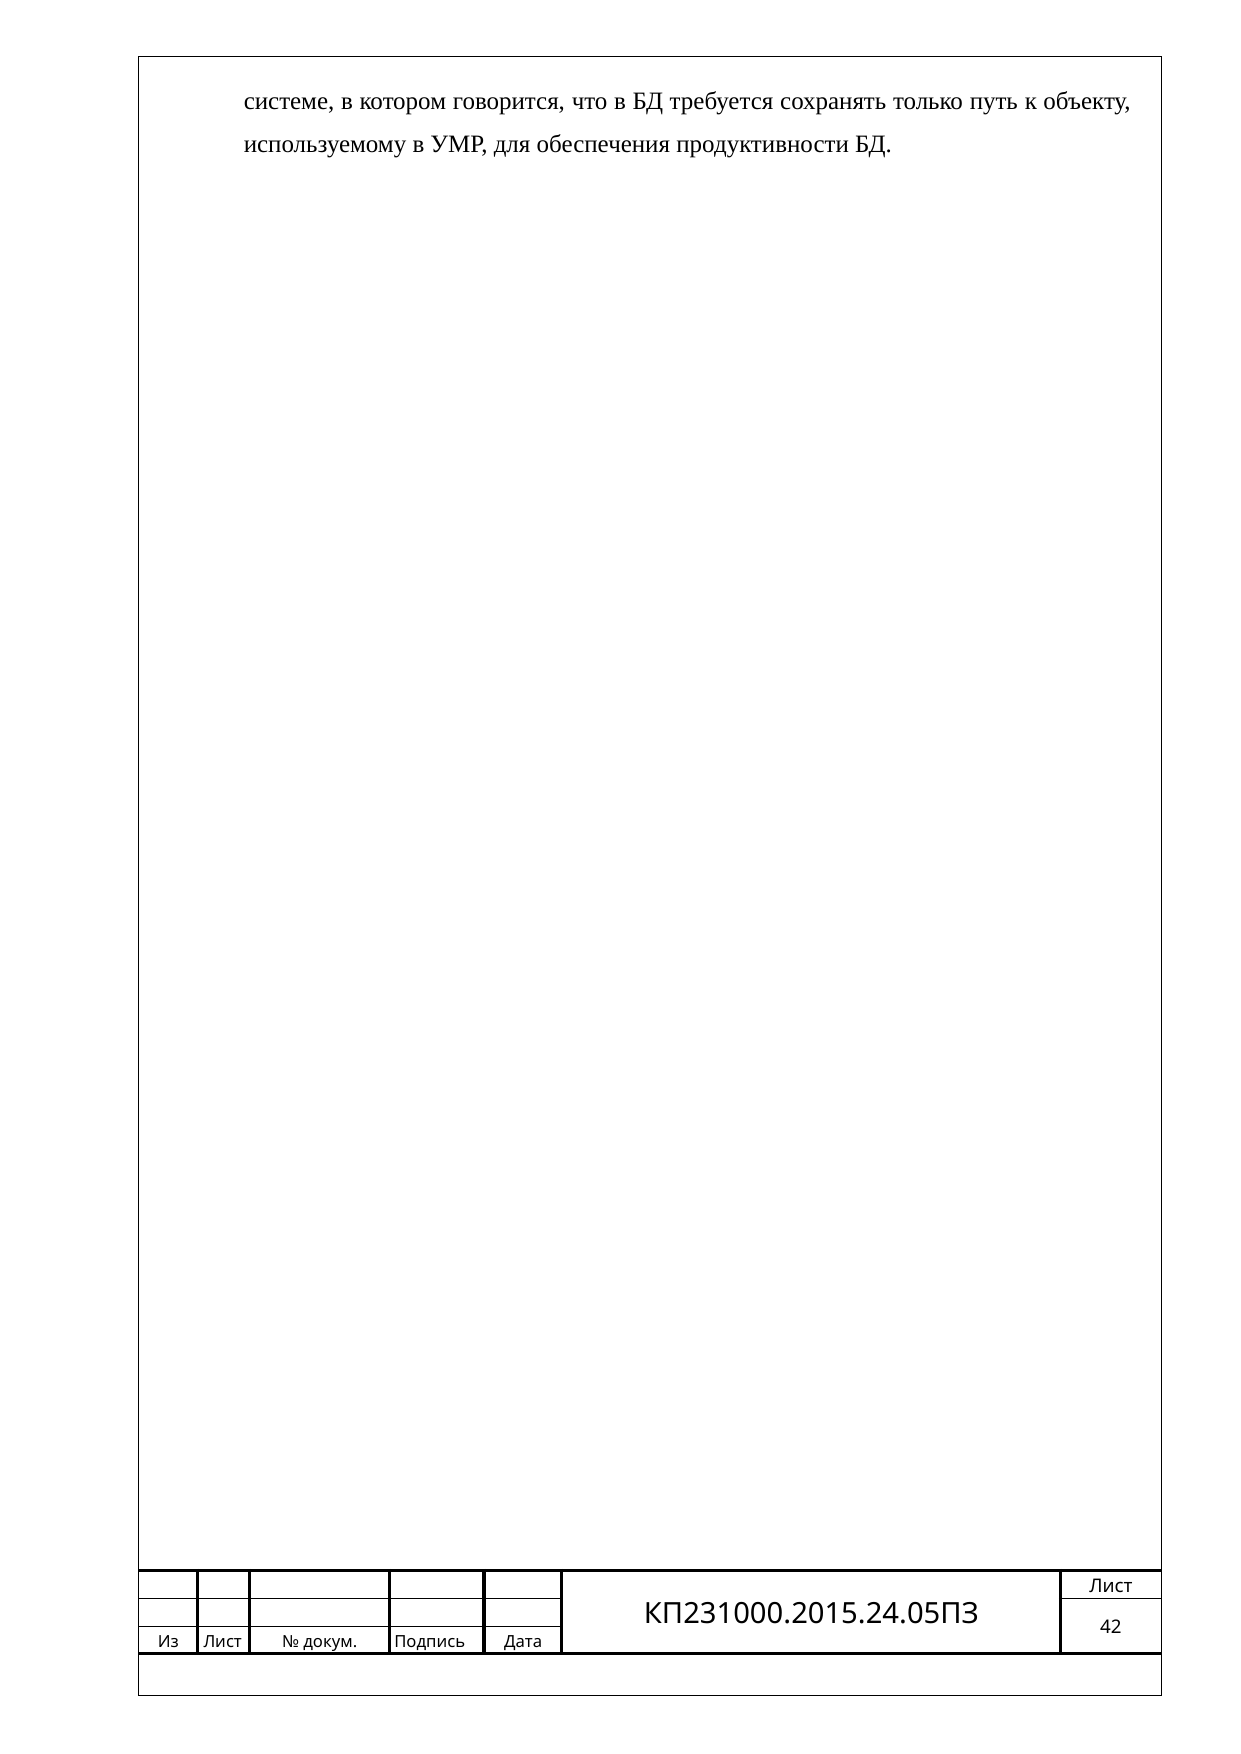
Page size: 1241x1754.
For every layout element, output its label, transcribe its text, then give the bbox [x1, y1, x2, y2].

list системе, в котором говорится, что в БД требуется сохранять только путь к объекту, используемому в УМР, для обеспечения продуктивности БД. [206, 86, 1132, 158]
